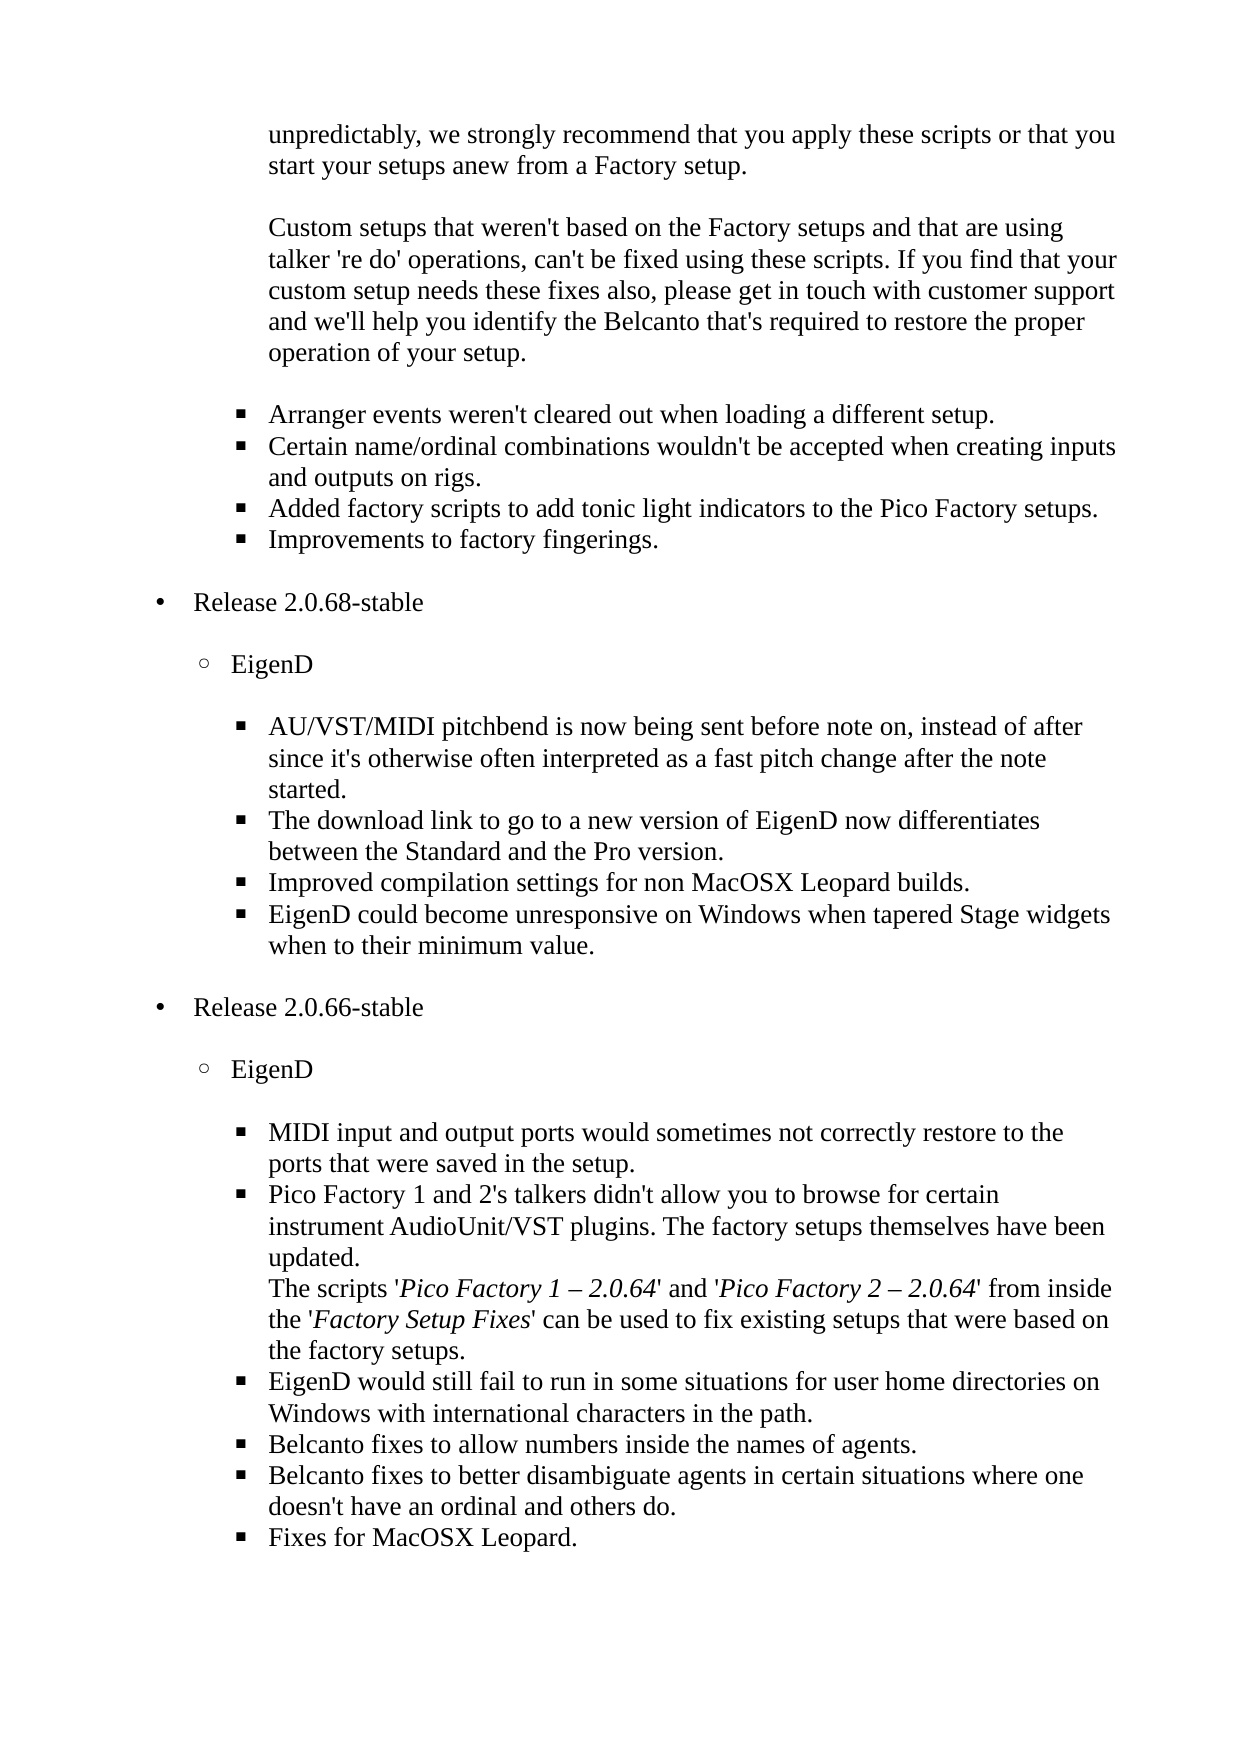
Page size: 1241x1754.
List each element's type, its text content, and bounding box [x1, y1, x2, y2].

list Improved compilation settings for non MacOSX Leopard builds. [231, 866, 1122, 898]
list Improvements to factory fingerings. [231, 523, 1122, 554]
list EigenD [193, 1054, 1122, 1085]
list The download link to go to a new version of EigenD now differentiates between the Standard and the Pro version. [231, 804, 1122, 866]
list EigenD would still fail to run in some situations for user home directories on Windows with international characters in the path. [231, 1365, 1122, 1428]
list Pico Factory 1 and 2's talkers didn't allow you to browse for certain instrument AudioUnit/VST plugins. The factory setups themselves have been updated. The scripts 'Pico Factory 1 – 2.0.64' and 'Pico Factory 2 – 2.0.64' from inside the 'Factory Setup Fixes' can be used to fix existing setups that were based on the factory setups. [231, 1178, 1122, 1365]
list EigenD could become unresponsive on Windows when tapered Stage widgets when to their minimum value. [231, 898, 1122, 960]
list EigenD [193, 648, 1122, 679]
list Fixes for MacOSX Leopard. [231, 1521, 1122, 1553]
list Added factory scripts to add tonic light indicators to the Pico Factory setups. [231, 492, 1122, 523]
list unpredictably, we strongly recommend that you apply these scripts or that you start your setups anew from a Factory setup. Custom setups that weren't based on the Factory setups and that are using talker 're do' operations, can't be fixed using these scripts. If you find that your custom setup needs these fixes also, please get in touch with customer support and we'll help you identify the Belcanto that's required to restore the proper operation of your setup. [231, 118, 1122, 398]
list Release 2.0.68-stable [156, 586, 1122, 617]
list Belcanto fixes to allow numbers inside the names of agents. [231, 1428, 1122, 1459]
list MIDI input and output ports would sometimes not correctly restore to the ports that were saved in the setup. [231, 1116, 1122, 1178]
list Release 2.0.66-stable [156, 991, 1122, 1022]
list AU/VST/MIDI pitchbend is now being sent before note on, instead of after since it's otherwise often interpreted as a fast pitch change after the note started. [231, 711, 1122, 804]
list Belcanto fixes to better disambiguate agents in certain situations where one doesn't have an ordinal and others do. [231, 1459, 1122, 1521]
list Certain name/ordinal combinations wouldn't be accepted when creating inputs and outputs on rigs. [231, 430, 1122, 492]
list Arranger events weren't cleared out when loading a different setup. [231, 398, 1122, 430]
